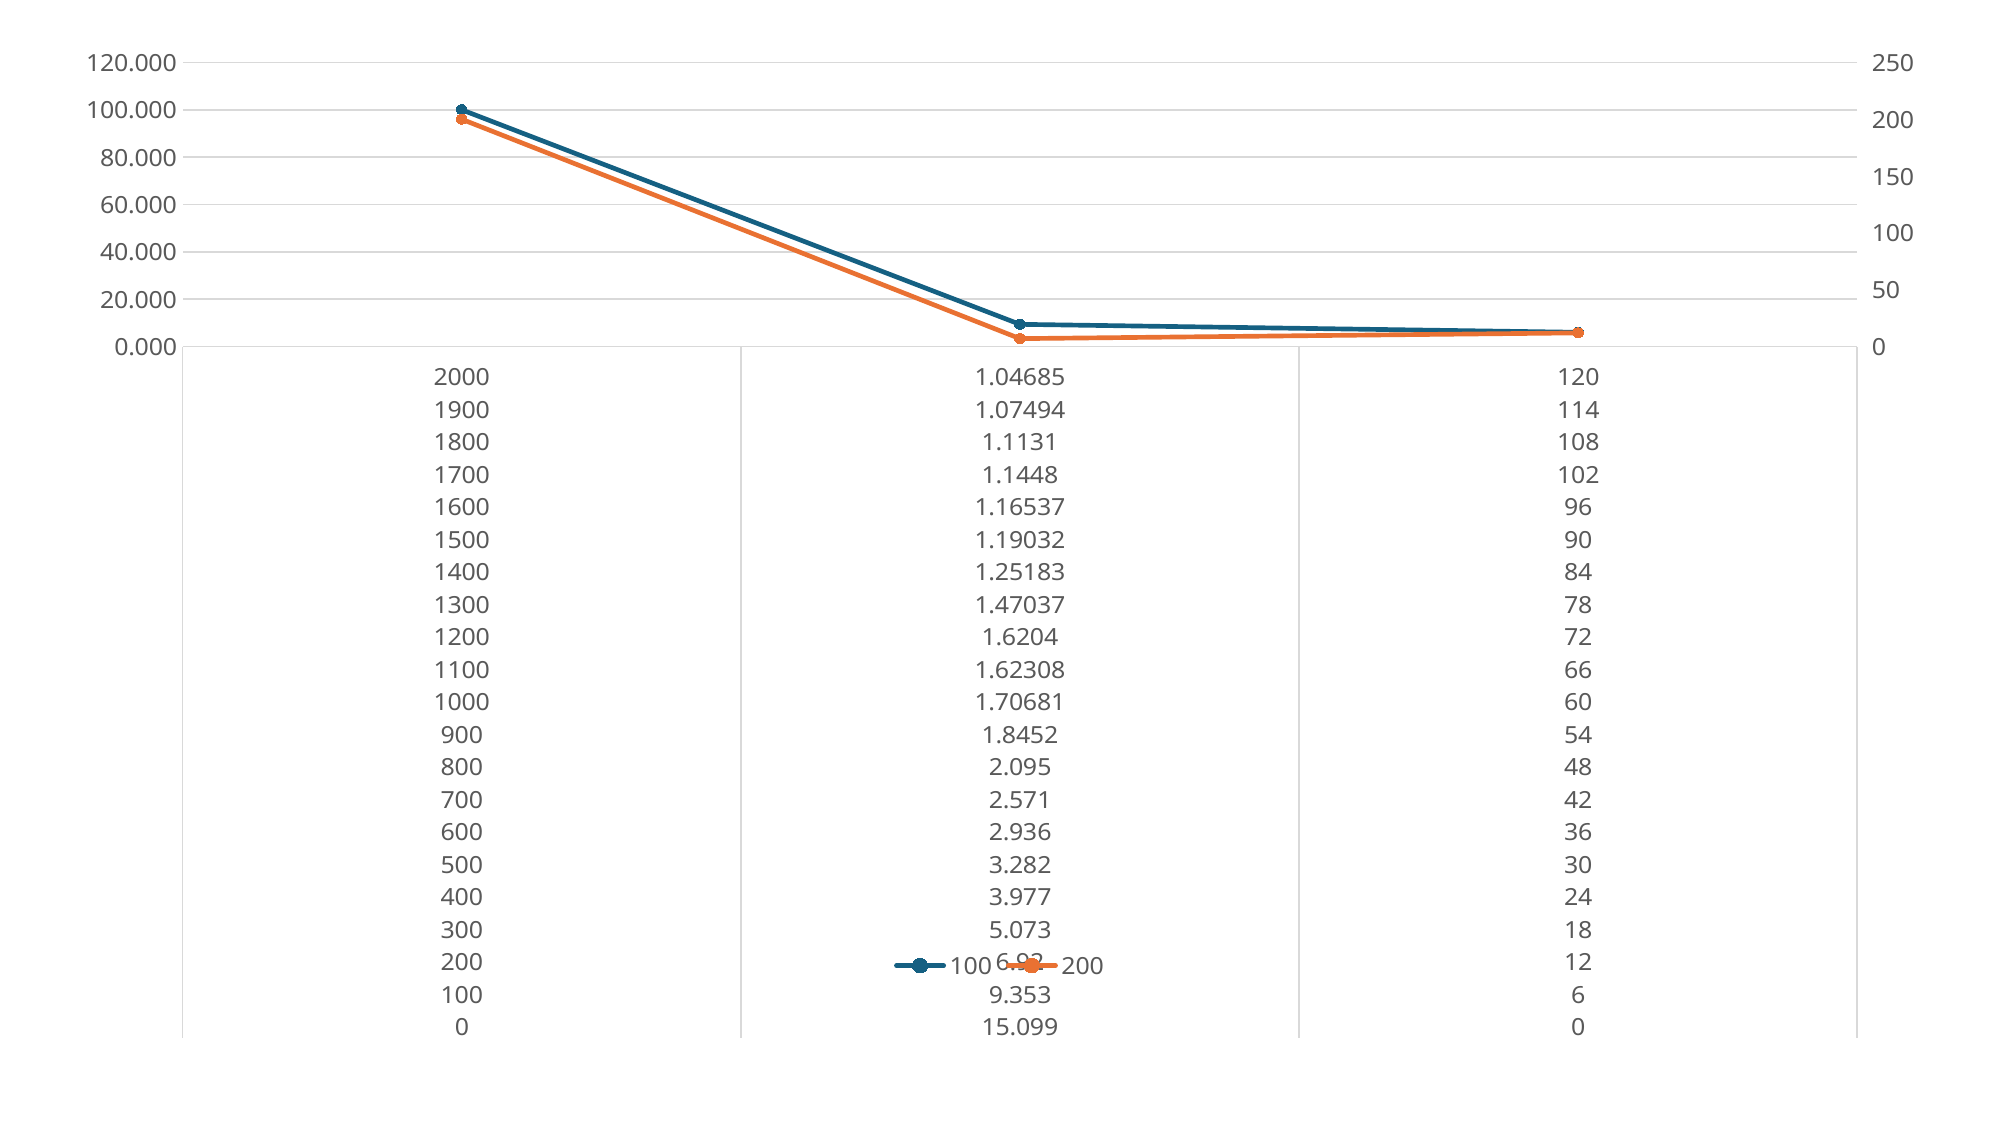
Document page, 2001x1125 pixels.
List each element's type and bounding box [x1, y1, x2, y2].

chart [48, 43, 1953, 1044]
